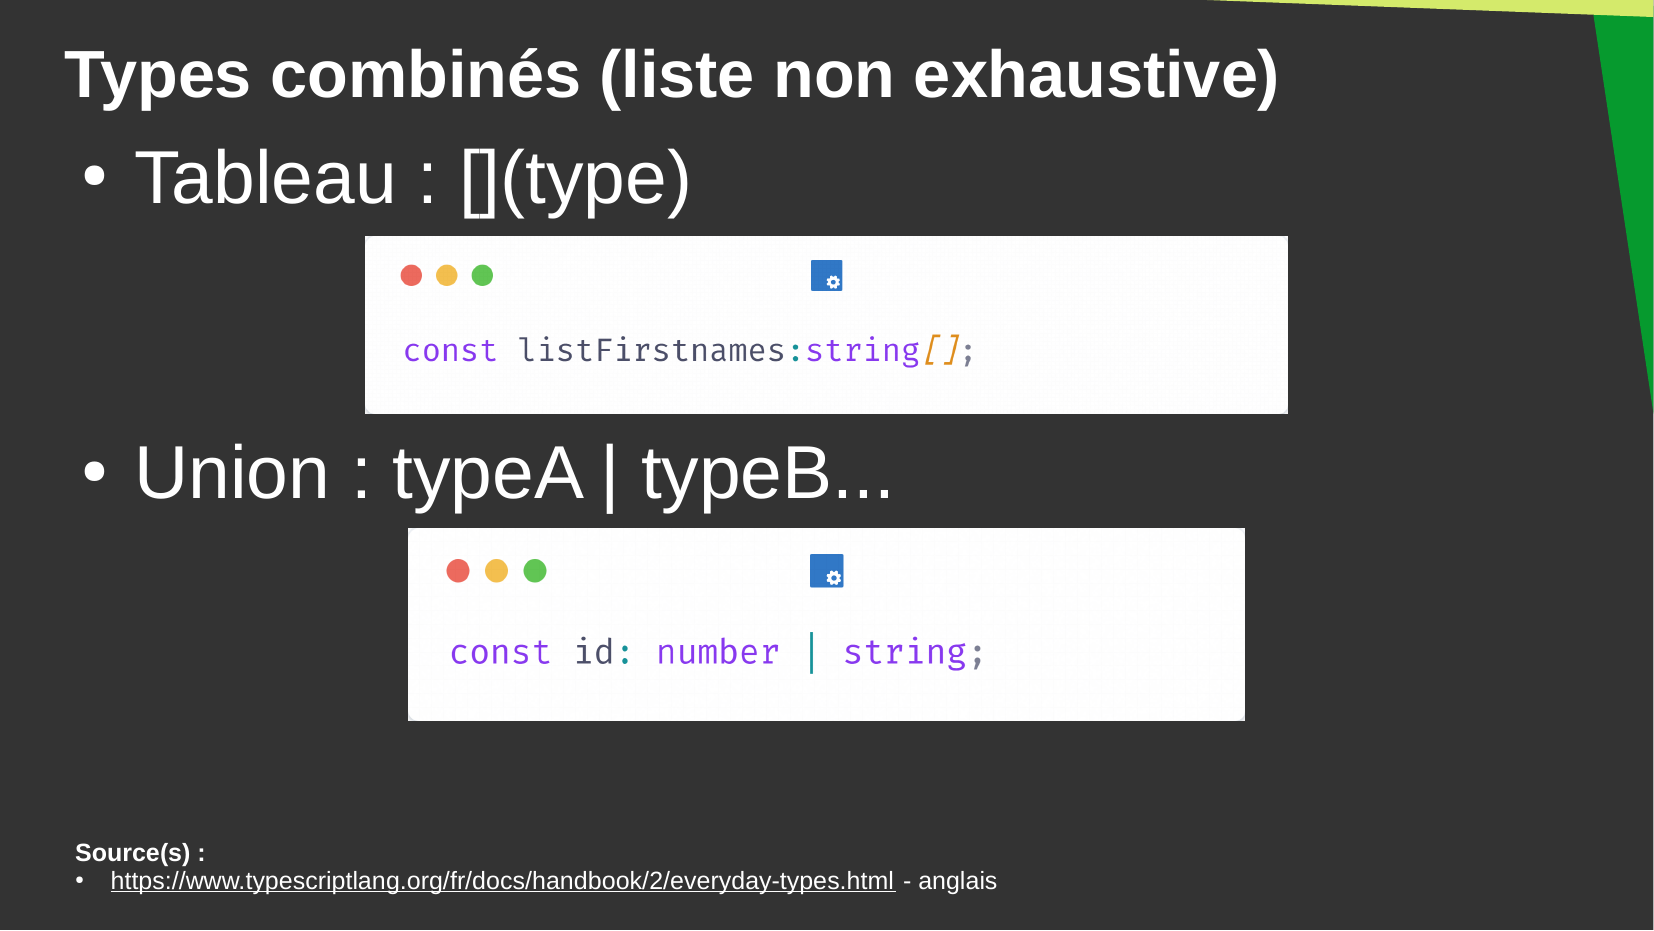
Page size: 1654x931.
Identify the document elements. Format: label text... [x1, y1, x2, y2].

text_box Source(s) : https://www.typescriptlang.org/fr/docs/handbook/2/everyday-types.html - anglais [60, 793, 1546, 903]
picture [365, 236, 1288, 414]
text_box [1207, 0, 1654, 418]
list Tableau : [](type) [63, 135, 1542, 237]
title Types combinés (liste non exhaustive) [64, 37, 1642, 119]
picture [408, 528, 1245, 721]
list Union : typeA | typeB... [63, 430, 1542, 532]
